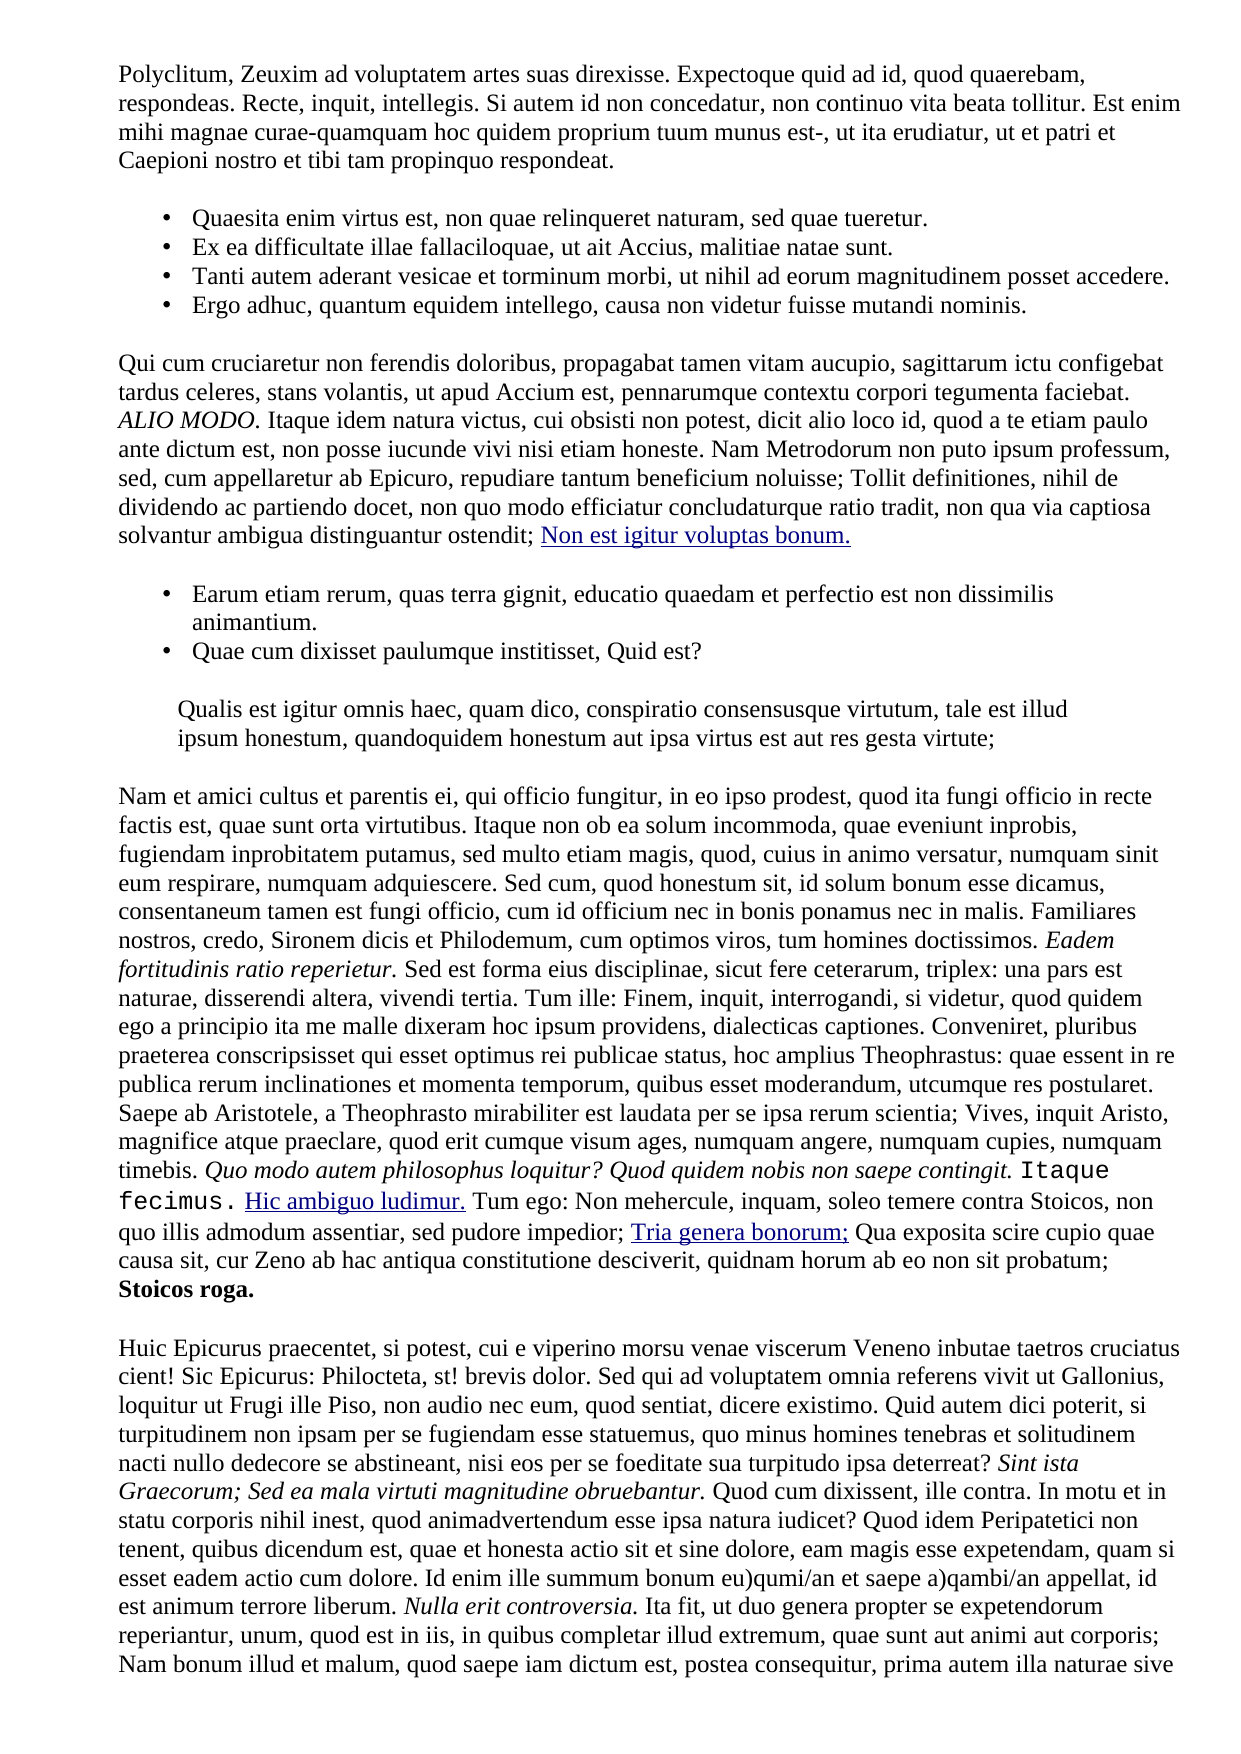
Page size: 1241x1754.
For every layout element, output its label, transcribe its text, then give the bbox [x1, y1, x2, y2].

list Ex ea difficultate illae fallaciloquae, ut ait Accius, malitiae natae sunt. [162, 232, 1181, 261]
list Earum etiam rerum, quas terra gignit, educatio quaedam et perfectio est non dissimilis animantium. [162, 579, 1181, 636]
list Quaesita enim virtus est, non quae relinqueret naturam, sed quae tueretur. [162, 203, 1181, 232]
text Huic Epicurus praecentet, si potest, cui e viperino morsu venae viscerum Veneno inbutae taetros cruciatus cient! Sic Epicurus: Philocteta, st! brevis dolor. Sed qui ad voluptatem omnia referens vivit ut Gallonius, loquitur ut Frugi ille Piso, non audio nec eum, quod sentiat, dicere existimo. Quid autem dici poterit, si turpitudinem non ipsam per se fugiendam esse statuemus, quo minus homines tenebras et solitudinem nacti nullo dedecore se abstineant, nisi eos per se foeditate sua turpitudo ipsa deterreat? Sint ista Graecorum; Sed ea mala virtuti magnitudine obruebantur. Quod cum dixissent, ille contra. In motu et in statu corporis nihil inest, quod animadvertendum esse ipsa natura iudicet? Quod idem Peripatetici non tenent, quibus dicendum est, quae et honesta actio sit et sine dolore, eam magis esse expetendam, quam si esset eadem actio cum dolore. Id enim ille summum bonum eu)qumi/an et saepe a)qambi/an appellat, id est animum terrore liberum. Nulla erit controversia. Ita fit, ut duo genera propter se expetendorum reperiantur, unum, quod est in iis, in quibus completar illud extremum, quae sunt aut animi aut corporis; Nam bonum illud et malum, quod saepe iam dictum est, postea consequitur, prima autem illa naturae sive [118, 1333, 1181, 1678]
text Qui cum cruciaretur non ferendis doloribus, propagabat tamen vitam aucupio, sagittarum ictu configebat tardus celeres, stans volantis, ut apud Accium est, pennarumque contextu corpori tegumenta faciebat. ALIO MODO. Itaque idem natura victus, cui obsisti non potest, dicit alio loco id, quod a te etiam paulo ante dictum est, non posse iucunde vivi nisi etiam honeste. Nam Metrodorum non puto ipsum professum, sed, cum appellaretur ab Epicuro, repudiare tantum beneficium noluisse; Tollit definitiones, nihil de dividendo ac partiendo docet, non quo modo efficiatur concludaturque ratio tradit, non qua via captiosa solvantur ambigua distinguantur ostendit; Non est igitur voluptas bonum. [118, 348, 1181, 549]
text Qualis est igitur omnis haec, quam dico, conspiratio consensusque virtutum, tale est illud ipsum honestum, quandoquidem honestum aut ipsa virtus est aut res gesta virtute; [177, 694, 1122, 752]
text Nam et amici cultus et parentis ei, qui officio fungitur, in eo ipso prodest, quod ita fungi officio in recte factis est, quae sunt orta virtutibus. Itaque non ob ea solum incommoda, quae eveniunt inprobis, fugiendam inprobitatem putamus, sed multo etiam magis, quod, cuius in animo versatur, numquam sinit eum respirare, numquam adquiescere. Sed cum, quod honestum sit, id solum bonum esse dicamus, consentaneum tamen est fungi officio, cum id officium nec in bonis ponamus nec in malis. Familiares nostros, credo, Sironem dicis et Philodemum, cum optimos viros, tum homines doctissimos. Eadem fortitudinis ratio reperietur. Sed est forma eius disciplinae, sicut fere ceterarum, triplex: una pars est naturae, disserendi altera, vivendi tertia. Tum ille: Finem, inquit, interrogandi, si videtur, quod quidem ego a principio ita me malle dixeram hoc ipsum providens, dialecticas captiones. Conveniret, pluribus praeterea conscripsisset qui esset optimus rei publicae status, hoc amplius Theophrastus: quae essent in re publica rerum inclinationes et momenta temporum, quibus esset moderandum, utcumque res postularet. Saepe ab Aristotele, a Theophrasto mirabiliter est laudata per se ipsa rerum scientia; Vives, inquit Aristo, magnifice atque praeclare, quod erit cumque visum ages, numquam angere, numquam cupies, numquam timebis. Quo modo autem philosophus loquitur? Quod quidem nobis non saepe contingit. Itaque fecimus. Hic ambiguo ludimur. Tum ego: Non mehercule, inquam, soleo temere contra Stoicos, non quo illis admodum assentiar, sed pudore impedior; Tria genera bonorum; Qua exposita scire cupio quae causa sit, cur Zeno ab hac antiqua constitutione desciverit, quidnam horum ab eo non sit probatum; Stoicos roga. [118, 781, 1181, 1303]
list Tanti autem aderant vesicae et torminum morbi, ut nihil ad eorum magnitudinem posset accedere. [162, 261, 1181, 290]
text Polyclitum, Zeuxim ad voluptatem artes suas direxisse. Expectoque quid ad id, quod quaerebam, respondeas. Recte, inquit, intellegis. Si autem id non concedatur, non continuo vita beata tollitur. Est enim mihi magnae curae-quamquam hoc quidem proprium tuum munus est-, ut ita erudiatur, ut et patri et Caepioni nostro et tibi tam propinquo respondeat. [118, 59, 1181, 174]
list Ergo adhuc, quantum equidem intellego, causa non videtur fuisse mutandi nominis. [162, 290, 1181, 318]
list Quae cum dixisset paulumque institisset, Quid est? [162, 636, 1181, 665]
